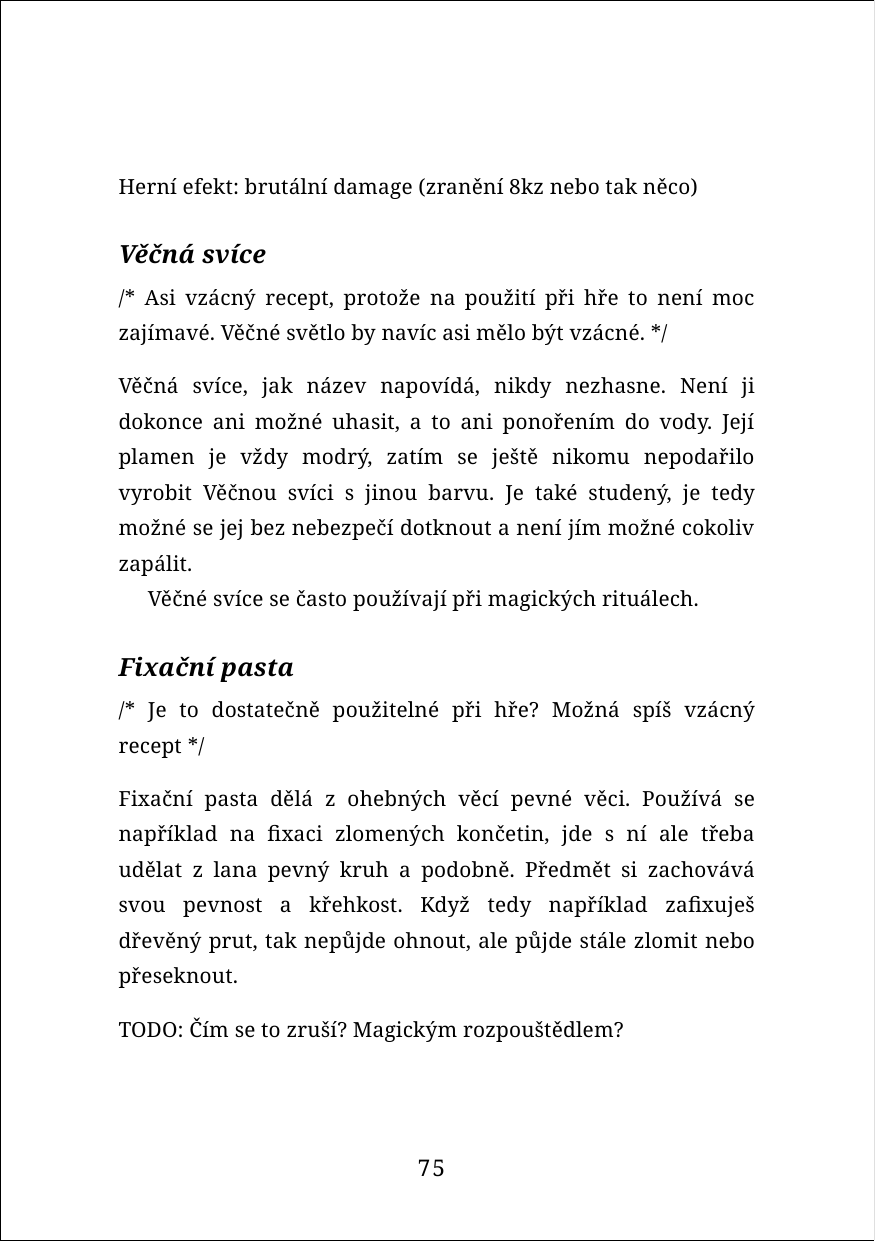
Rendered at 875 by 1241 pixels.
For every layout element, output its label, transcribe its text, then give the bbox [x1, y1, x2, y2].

text Věčná svíce, jak název napovídá, nikdy nezhasne. Není ji dokonce ani možné uhasit, a to ani ponořením do vody. Její plamen je vždy modrý, zatím se ještě nikomu nepodařilo vyrobit Věčnou svíci s jinou barvu. Je také studený, je tedy možné se jej bez nebezpečí dotknout a není jím možné cokoliv zapálit. Věčné svíce se často používají při magických rituálech. [118, 371, 756, 613]
text Herní efekt: brutální damage (zranění 8kz nebo tak něco) [118, 172, 756, 200]
text TODO: Čím se to zruší? Magickým rozpouštědlem? [118, 1015, 756, 1043]
subtitle Fixační pasta [118, 649, 756, 683]
text /* Je to dostatečně použitelné při hře? Možná spíš vzácný recept */ [118, 695, 756, 759]
text /* Asi vzácný recept, protože na použití při hře to není moc zajímavé. Věčné světlo by navíc asi mělo být vzácné. */ [118, 283, 756, 347]
subtitle Věčná svíce [118, 237, 756, 271]
text Fixační pasta dělá z ohebných věcí pevné věci. Používá se například na fixaci zlomených končetin, jde s ní ale třeba udělat z lana pevný kruh a podobně. Předmět si zachovává svou pevnost a křehkost. Když tedy například zafixuješ dřevěný prut, tak nepůjde ohnout, ale půjde stále zlomit nebo přeseknout. [118, 784, 756, 990]
